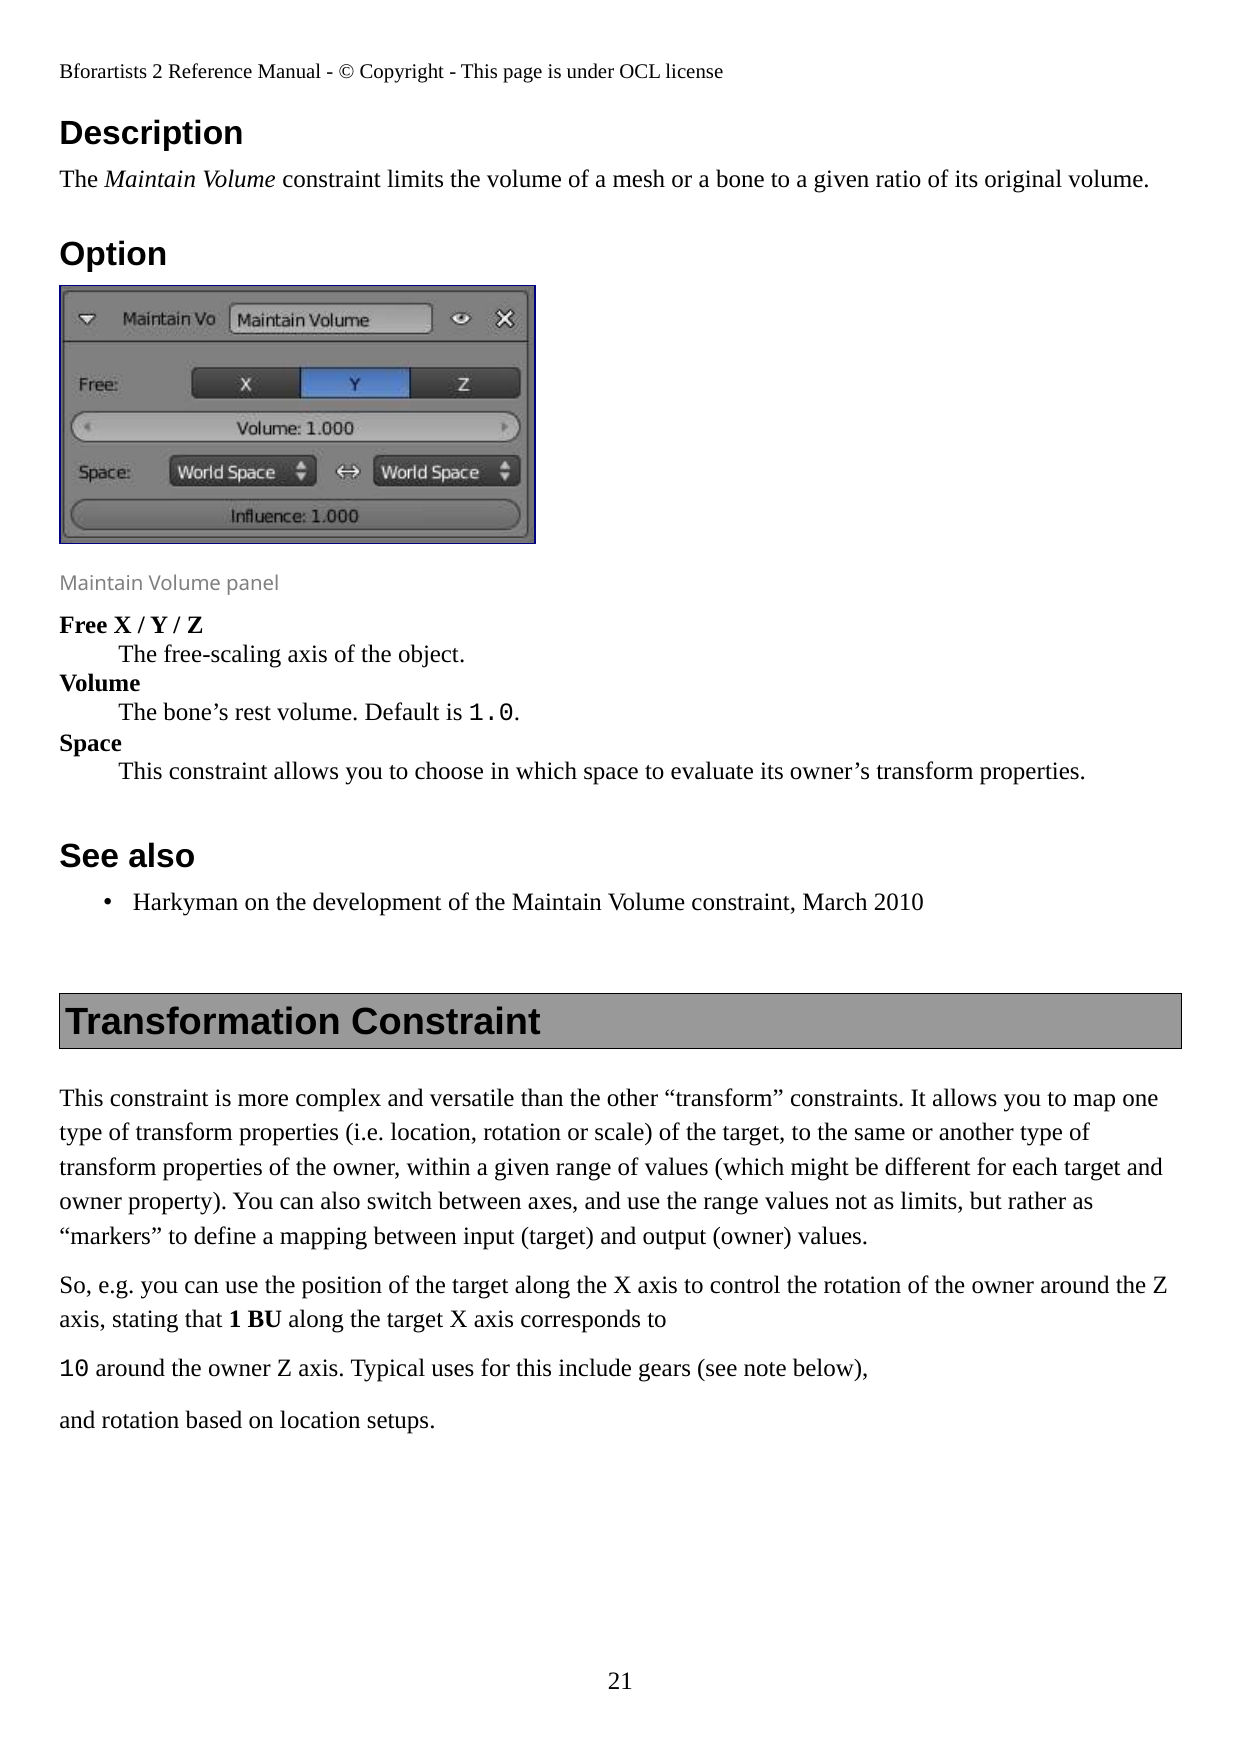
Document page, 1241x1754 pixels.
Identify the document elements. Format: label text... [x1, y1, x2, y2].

subtitle Volume [59, 668, 1181, 697]
text and rotation based on location setups. [59, 1405, 1181, 1434]
list The bone’s rest volume. Default is 1.0. [118, 697, 1181, 728]
subtitle Free X / Y / Z [59, 611, 1181, 639]
table_header Transformation Constraint [60, 994, 1181, 1048]
text The Maintain Volume constraint limits the volume of a mesh or a bone to a given ratio of its original volume. [59, 164, 1181, 192]
text So, e.g. you can use the position of the target along the X axis to control the rotation of the owner around the Z axis, stating that 1 BU along the target X axis corresponds to [59, 1270, 1181, 1333]
text Maintain Volume panel [59, 565, 1181, 596]
subtitle Option [59, 234, 1181, 272]
picture [61, 286, 534, 543]
text 10 around the owner Z axis. Typical uses for this include gears (see note below), [59, 1353, 1181, 1384]
subtitle Description [59, 113, 1181, 151]
subtitle See also [59, 835, 1181, 874]
list This constraint allows you to choose in which space to evaluate its owner’s transform properties. [118, 756, 1181, 785]
list Harkyman on the development of the Maintain Volume constraint, March 2010 [103, 887, 1181, 915]
list The free-scaling axis of the object. [118, 639, 1181, 668]
text This constraint is more complex and versatile than the other “transform” constraints. It allows you to map one type of transform properties (i.e. location, rotation or scale) of the target, to the same or another type of transform properties of the owner, within a given range of values (which might be different for each target and owner property). You can also switch between axes, and use the range values not as limits, but rather as “markers” to define a mapping between input (target) and output (owner) values. [59, 1083, 1181, 1249]
subtitle Space [59, 728, 1181, 756]
